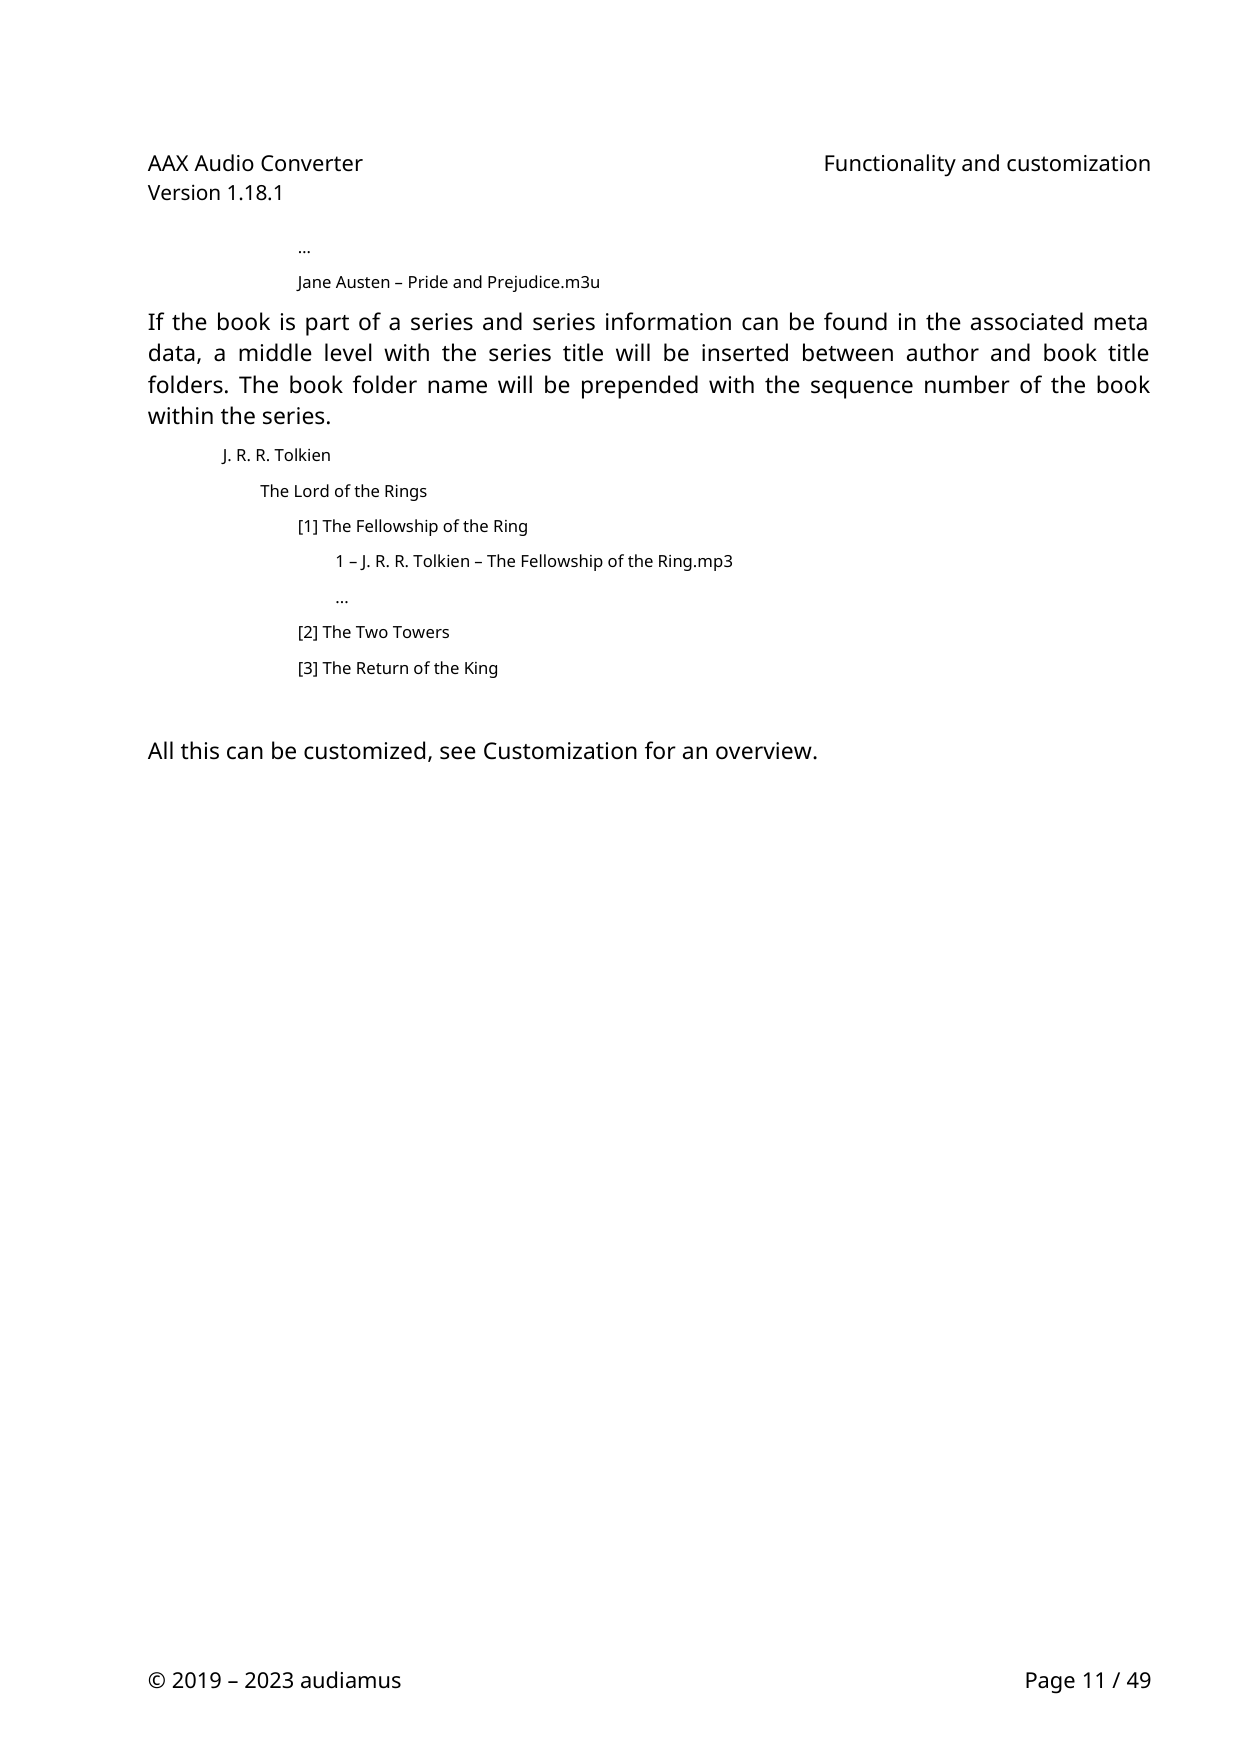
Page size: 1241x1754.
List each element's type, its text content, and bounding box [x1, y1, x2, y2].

list … [260, 235, 1152, 258]
list J. R. R. Tolkien [185, 443, 1152, 467]
list Jane Austen – Pride and Prejudice.m3u [260, 271, 1152, 294]
text If the book is part of a series and series information can be found in the associated meta data, a middle level with the series title will be inserted between author and book title folders. The book folder name will be prepended with the sequence number of the book within the series. [148, 306, 1152, 431]
list 1 – J. R. R. Tolkien – The Fellowship of the Ring.mp3 [298, 550, 1152, 573]
text All this can be customized, see Customization for an overview. [148, 735, 1152, 766]
list The Lord of the Rings [223, 479, 1152, 502]
list ... [298, 585, 1152, 608]
list [1] The Fellowship of the Ring [260, 514, 1152, 537]
list [3] The Return of the King [260, 656, 1152, 679]
list [2] The Two Towers [260, 621, 1152, 644]
